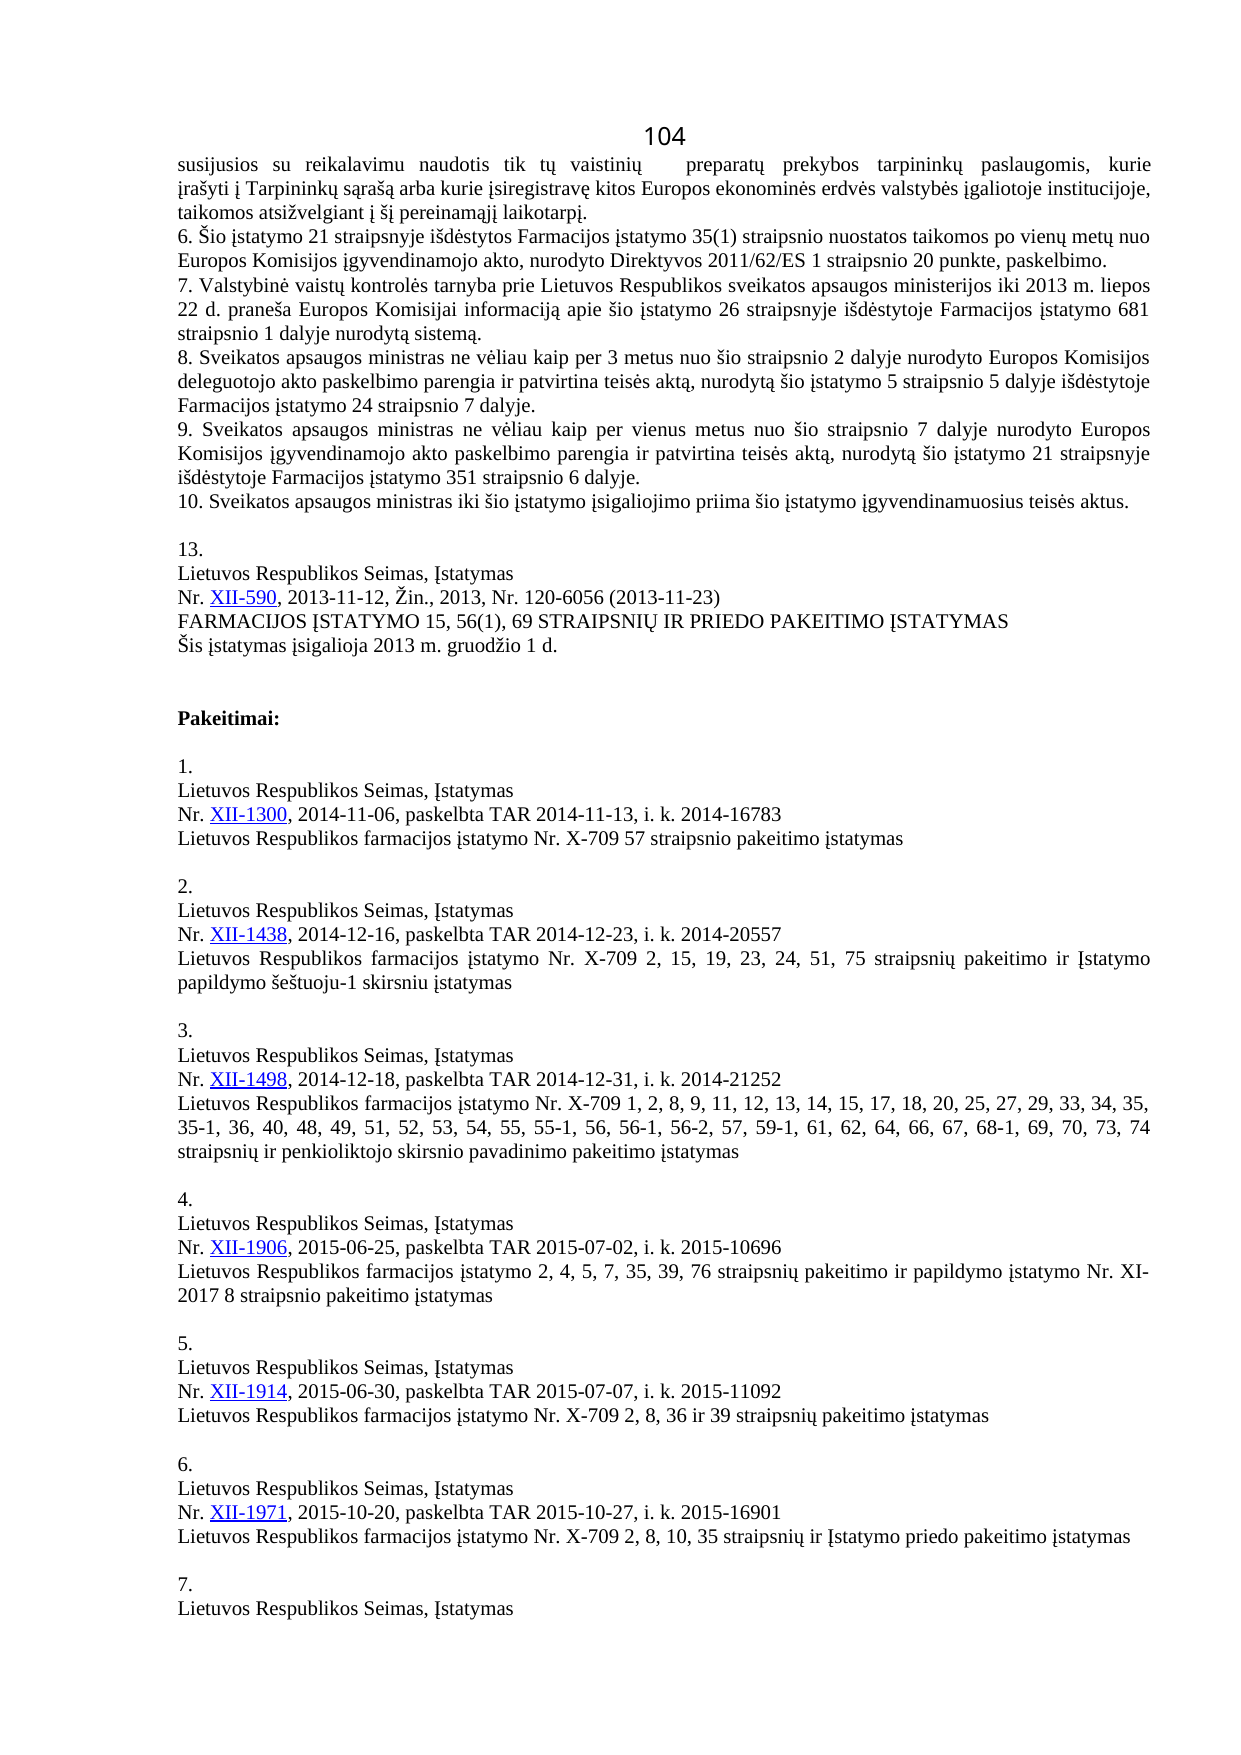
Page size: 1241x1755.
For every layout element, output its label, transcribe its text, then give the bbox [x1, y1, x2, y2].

text Lietuvos Respublikos Seimas, Įstatymas [177, 1042, 1152, 1067]
text 3. [177, 1018, 1152, 1042]
text 1. [177, 754, 1152, 778]
text 5. [177, 1331, 1152, 1355]
text Lietuvos Respublikos farmacijos įstatymo Nr. X-709 2, 8, 10, 35 straipsnių ir Įstatymo priedo pakeitimo įstatymas [177, 1524, 1152, 1548]
text 13. [177, 537, 1152, 561]
text Lietuvos Respublikos farmacijos įstatymo Nr. X-709 57 straipsnio pakeitimo įstatymas [177, 826, 1152, 850]
text Lietuvos Respublikos Seimas, Įstatymas [177, 1596, 1152, 1620]
text Lietuvos Respublikos farmacijos įstatymo Nr. X-709 2, 15, 19, 23, 24, 51, 75 straipsnių pakeitimo ir Įstatymo papildymo šeštuoju-1 skirsniu įstatymas [177, 946, 1152, 994]
text Nr. XII-1906, 2015-06-25, paskelbta TAR 2015-07-02, i. k. 2015-10696 [177, 1235, 1152, 1259]
text Nr. XII-590, 2013-11-12, Žin., 2013, Nr. 120-6056 (2013-11-23) [177, 585, 1152, 609]
text Pakeitimai: [177, 706, 1152, 730]
text 6. Šio įstatymo 21 straipsnyje išdėstytos Farmacijos įstatymo 35(1) straipsnio nuostatos taikomos po vienų metų nuo Europos Komisijos įgyvendinamojo akto, nurodyto Direktyvos 2011/62/ES 1 straipsnio 20 punkte, paskelbimo. [177, 224, 1152, 272]
text Lietuvos Respublikos farmacijos įstatymo Nr. X-709 1, 2, 8, 9, 11, 12, 13, 14, 15, 17, 18, 20, 25, 27, 29, 33, 34, 35, 35-1, 36, 40, 48, 49, 51, 52, 53, 54, 55, 55-1, 56, 56-1, 56-2, 57, 59-1, 61, 62, 64, 66, 67, 68-1, 69, 70, 73, 74 straipsnių ir penkioliktojo skirsnio pavadinimo pakeitimo įstatymas [177, 1091, 1152, 1163]
text Lietuvos Respublikos Seimas, Įstatymas [177, 1211, 1152, 1235]
text Šis įstatymas įsigalioja 2013 m. gruodžio 1 d. [177, 633, 1152, 657]
text Nr. XII-1300, 2014-11-06, paskelbta TAR 2014-11-13, i. k. 2014-16783 [177, 802, 1152, 826]
text Nr. XII-1971, 2015-10-20, paskelbta TAR 2015-10-27, i. k. 2015-16901 [177, 1500, 1152, 1524]
text Lietuvos Respublikos Seimas, Įstatymas [177, 778, 1152, 802]
text Lietuvos Respublikos farmacijos įstatymo Nr. X-709 2, 8, 36 ir 39 straipsnių pakeitimo įstatymas [177, 1403, 1152, 1427]
text 2. [177, 874, 1152, 898]
text susijusios su reikalavimu naudotis tik tų vaistinių preparatų prekybos tarpininkų paslaugomis, kurie įrašyti į Tarpininkų sąrašą arba kurie įsiregistravę kitos Europos ekonominės erdvės valstybės įgaliotoje institucijoje, taikomos atsižvelgiant į šį pereinamąjį laikotarpį. [177, 152, 1152, 224]
text Lietuvos Respublikos farmacijos įstatymo 2, 4, 5, 7, 35, 39, 76 straipsnių pakeitimo ir papildymo įstatymo Nr. XI-2017 8 straipsnio pakeitimo įstatymas [177, 1259, 1152, 1307]
text 7. [177, 1572, 1152, 1596]
text Lietuvos Respublikos Seimas, Įstatymas [177, 561, 1152, 585]
text Nr. XII-1498, 2014-12-18, paskelbta TAR 2014-12-31, i. k. 2014-21252 [177, 1067, 1152, 1091]
text 4. [177, 1187, 1152, 1211]
text Lietuvos Respublikos Seimas, Įstatymas [177, 1476, 1152, 1500]
text Lietuvos Respublikos Seimas, Įstatymas [177, 1355, 1152, 1379]
text Nr. XII-1438, 2014-12-16, paskelbta TAR 2014-12-23, i. k. 2014-20557 [177, 922, 1152, 946]
text Lietuvos Respublikos Seimas, Įstatymas [177, 898, 1152, 922]
text FARMACIJOS ĮSTATYMO 15, 56(1), 69 STRAIPSNIŲ IR PRIEDO PAKEITIMO ĮSTATYMAS [177, 609, 1152, 633]
text 6. [177, 1452, 1152, 1476]
text 8. Sveikatos apsaugos ministras ne vėliau kaip per 3 metus nuo šio straipsnio 2 dalyje nurodyto Europos Komisijos deleguotojo akto paskelbimo parengia ir patvirtina teisės aktą, nurodytą šio įstatymo 5 straipsnio 5 dalyje išdėstytoje Farmacijos įstatymo 24 straipsnio 7 dalyje. [177, 345, 1152, 417]
text Nr. XII-1914, 2015-06-30, paskelbta TAR 2015-07-07, i. k. 2015-11092 [177, 1379, 1152, 1403]
text 9. Sveikatos apsaugos ministras ne vėliau kaip per vienus metus nuo šio straipsnio 7 dalyje nurodyto Europos Komisijos įgyvendinamojo akto paskelbimo parengia ir patvirtina teisės aktą, nurodytą šio įstatymo 21 straipsnyje išdėstytoje Farmacijos įstatymo 351 straipsnio 6 dalyje. [177, 417, 1152, 489]
text 10. Sveikatos apsaugos ministras iki šio įstatymo įsigaliojimo priima šio įstatymo įgyvendinamuosius teisės aktus. [177, 489, 1152, 513]
text 7. Valstybinė vaistų kontrolės tarnyba prie Lietuvos Respublikos sveikatos apsaugos ministerijos iki 2013 m. liepos 22 d. praneša Europos Komisijai informaciją apie šio įstatymo 26 straipsnyje išdėstytoje Farmacijos įstatymo 681 straipsnio 1 dalyje nurodytą sistemą. [177, 272, 1152, 345]
